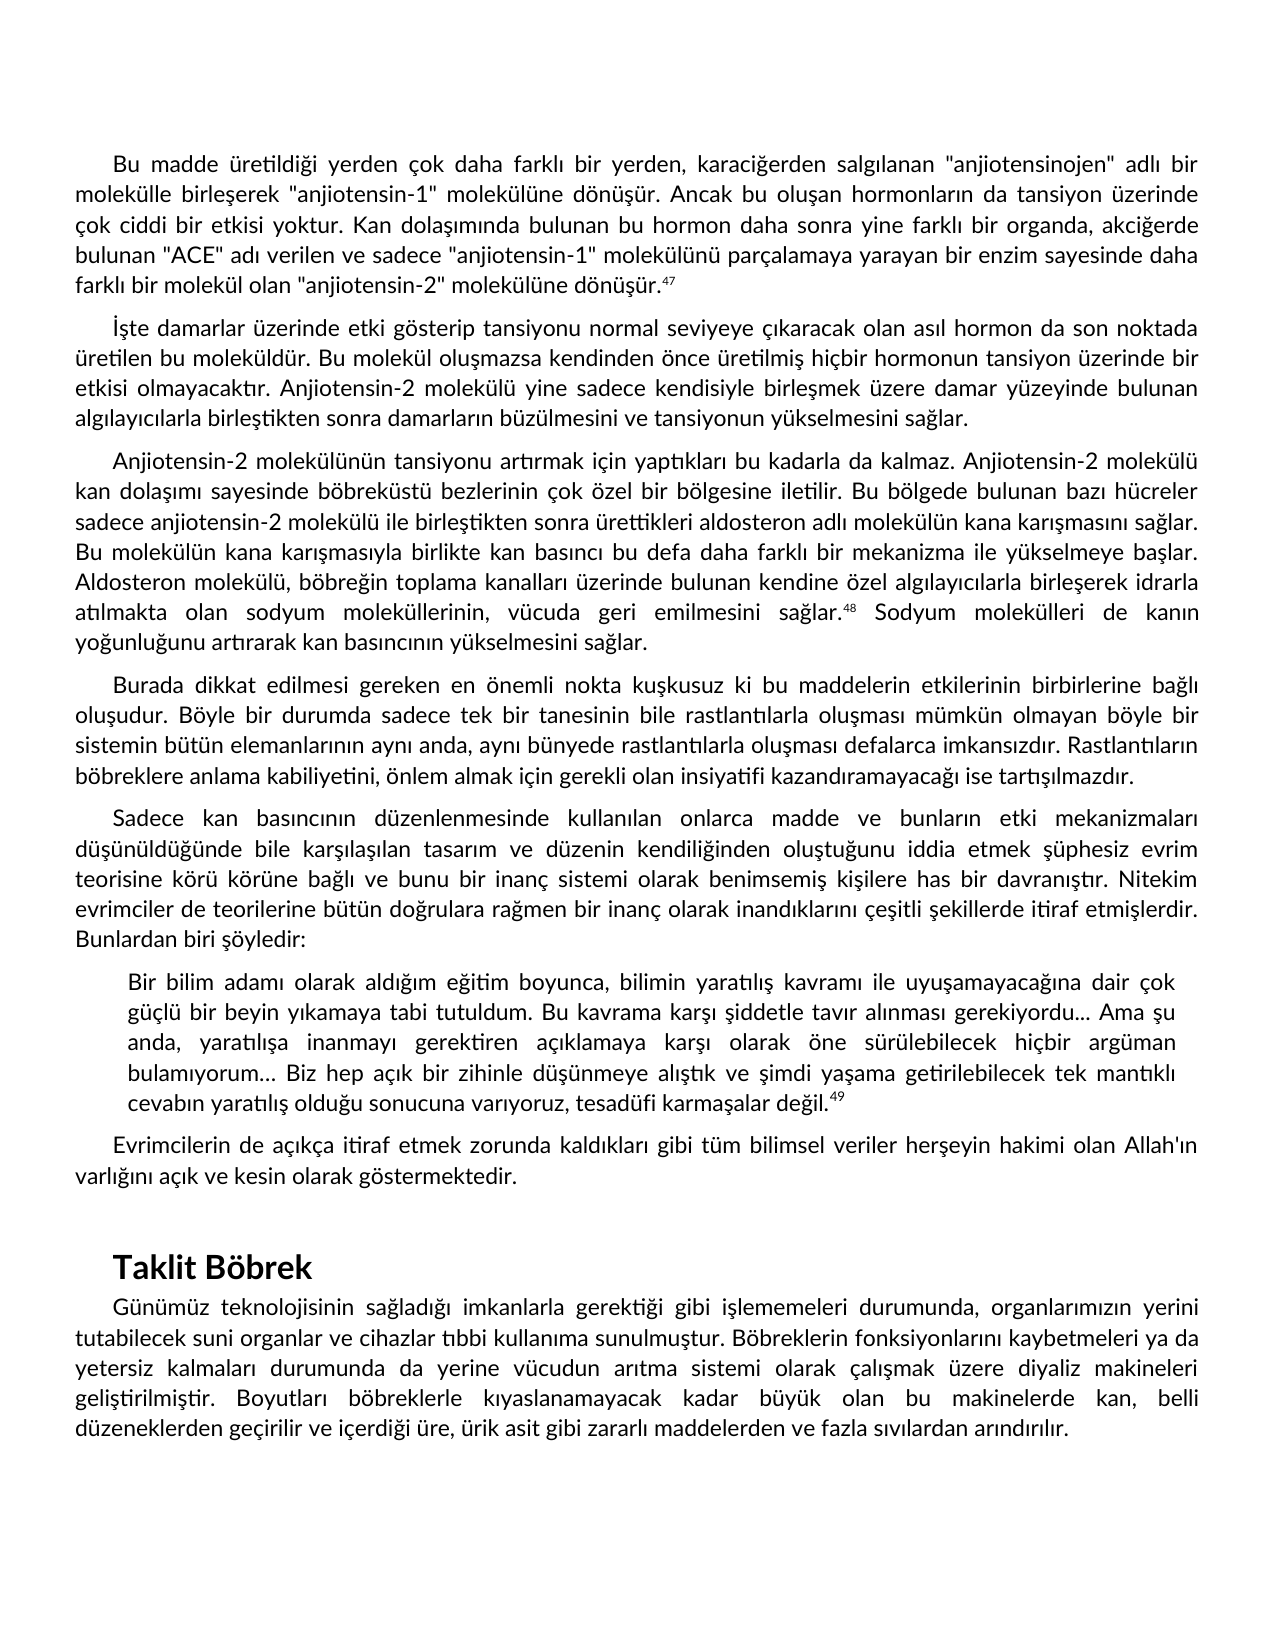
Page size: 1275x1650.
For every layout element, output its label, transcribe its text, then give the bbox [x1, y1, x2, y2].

subtitle Taklit Böbrek [112, 1247, 1200, 1287]
text Bir bilim adamı olarak aldığım eğitim boyunca, bilimin yaratılış kavramı ile uyuşamayacağına dair çok güçlü bir beyin yıkamaya tabi tutuldum. Bu kavrama karşı şiddetle tavır alınması gerekiyordu... Ama şu anda, yaratılışa inanmayı gerektiren açıklamaya karşı olarak öne sürülebilecek hiçbir argüman bulamıyorum… Biz hep açık bir zihinle düşünmeye alıştık ve şimdi yaşama getirilebilecek tek mantıklı cevabın yaratılış olduğu sonucuna varıyoruz, tesadüfi karmaşalar değil.49 [127, 968, 1177, 1116]
text Bu madde üretildiği yerden çok daha farklı bir yerden, karaciğerden salgılanan "anjiotensinojen" adlı bir molekülle birleşerek "anjiotensin-1" molekülüne dönüşür. Ancak bu oluşan hormonların da tansiyon üzerinde çok ciddi bir etkisi yoktur. Kan dolaşımında bulunan bu hormon daha sonra yine farklı bir organda, akciğerde bulunan "ACE" adı verilen ve sadece "anjiotensin-1" molekülünü parçalamaya yarayan bir enzim sayesinde daha farklı bir molekül olan "anjiotensin-2" molekülüne dönüşür.47 [75, 150, 1200, 298]
text İşte damarlar üzerinde etki gösterip tansiyonu normal seviyeye çıkaracak olan asıl hormon da son noktada üretilen bu moleküldür. Bu molekül oluşmazsa kendinden önce üretilmiş hiçbir hormonun tansiyon üzerinde bir etkisi olmayacaktır. Anjiotensin-2 molekülü yine sadece kendisiyle birleşmek üzere damar yüzeyinde bulunan algılayıcılarla birleştikten sonra damarların büzülmesini ve tansiyonun yükselmesini sağlar. [75, 313, 1200, 432]
text Sadece kan basıncının düzenlenmesinde kullanılan onlarca madde ve bunların etki mekanizmaları düşünüldüğünde bile karşılaşılan tasarım ve düzenin kendiliğinden oluştuğunu iddia etmek şüphesiz evrim teorisine körü körüne bağlı ve bunu bir inanç sistemi olarak benimsemiş kişilere has bir davranıştır. Nitekim evrimciler de teorilerine bütün doğrulara rağmen bir inanç olarak inandıklarını çeşitli şekillerde itiraf etmişlerdir. Bunlardan biri şöyledir: [75, 804, 1200, 952]
text Burada dikkat edilmesi gereken en önemli nokta kuşkusuz ki bu maddelerin etkilerinin birbirlerine bağlı oluşudur. Böyle bir durumda sadece tek bir tanesinin bile rastlantılarla oluşması mümkün olmayan böyle bir sistemin bütün elemanlarının aynı anda, aynı bünyede rastlantılarla oluşması defalarca imkansızdır. Rastlantıların böbreklere anlama kabiliyetini, önlem almak için gerekli olan insiyatifi kazandıramayacağı ise tartışılmazdır. [75, 671, 1200, 789]
text Anjiotensin-2 molekülünün tansiyonu artırmak için yaptıkları bu kadarla da kalmaz. Anjiotensin-2 molekülü kan dolaşımı sayesinde böbreküstü bezlerinin çok özel bir bölgesine iletilir. Bu bölgede bulunan bazı hücreler sadece anjiotensin-2 molekülü ile birleştikten sonra ürettikleri aldosteron adlı molekülün kana karışmasını sağlar. Bu molekülün kana karışmasıyla birlikte kan basıncı bu defa daha farklı bir mekanizma ile yükselmeye başlar. Aldosteron molekülü, böbreğin toplama kanalları üzerinde bulunan kendine özel algılayıcılarla birleşerek idrarla atılmakta olan sodyum moleküllerinin, vücuda geri emilmesini sağlar.48 Sodyum molekülleri de kanın yoğunluğunu artırarak kan basıncının yükselmesini sağlar. [75, 447, 1200, 656]
text Evrimcilerin de açıkça itiraf etmek zorunda kaldıkları gibi tüm bilimsel veriler herşeyin hakimi olan Allah'ın varlığını açık ve kesin olarak göstermektedir. [75, 1131, 1200, 1189]
text Günümüz teknolojisinin sağladığı imkanlarla gerektiği gibi işlememeleri durumunda, organlarımızın yerini tutabilecek suni organlar ve cihazlar tıbbi kullanıma sunulmuştur. Böbreklerin fonksiyonlarını kaybetmeleri ya da yetersiz kalmaları durumunda da yerine vücudun arıtma sistemi olarak çalışmak üzere diyaliz makineleri geliştirilmiştir. Boyutları böbreklerle kıyaslanamayacak kadar büyük olan bu makinelerde kan, belli düzeneklerden geçirilir ve içerdiği üre, ürik asit gibi zararlı maddelerden ve fazla sıvılardan arındırılır. [75, 1293, 1200, 1441]
